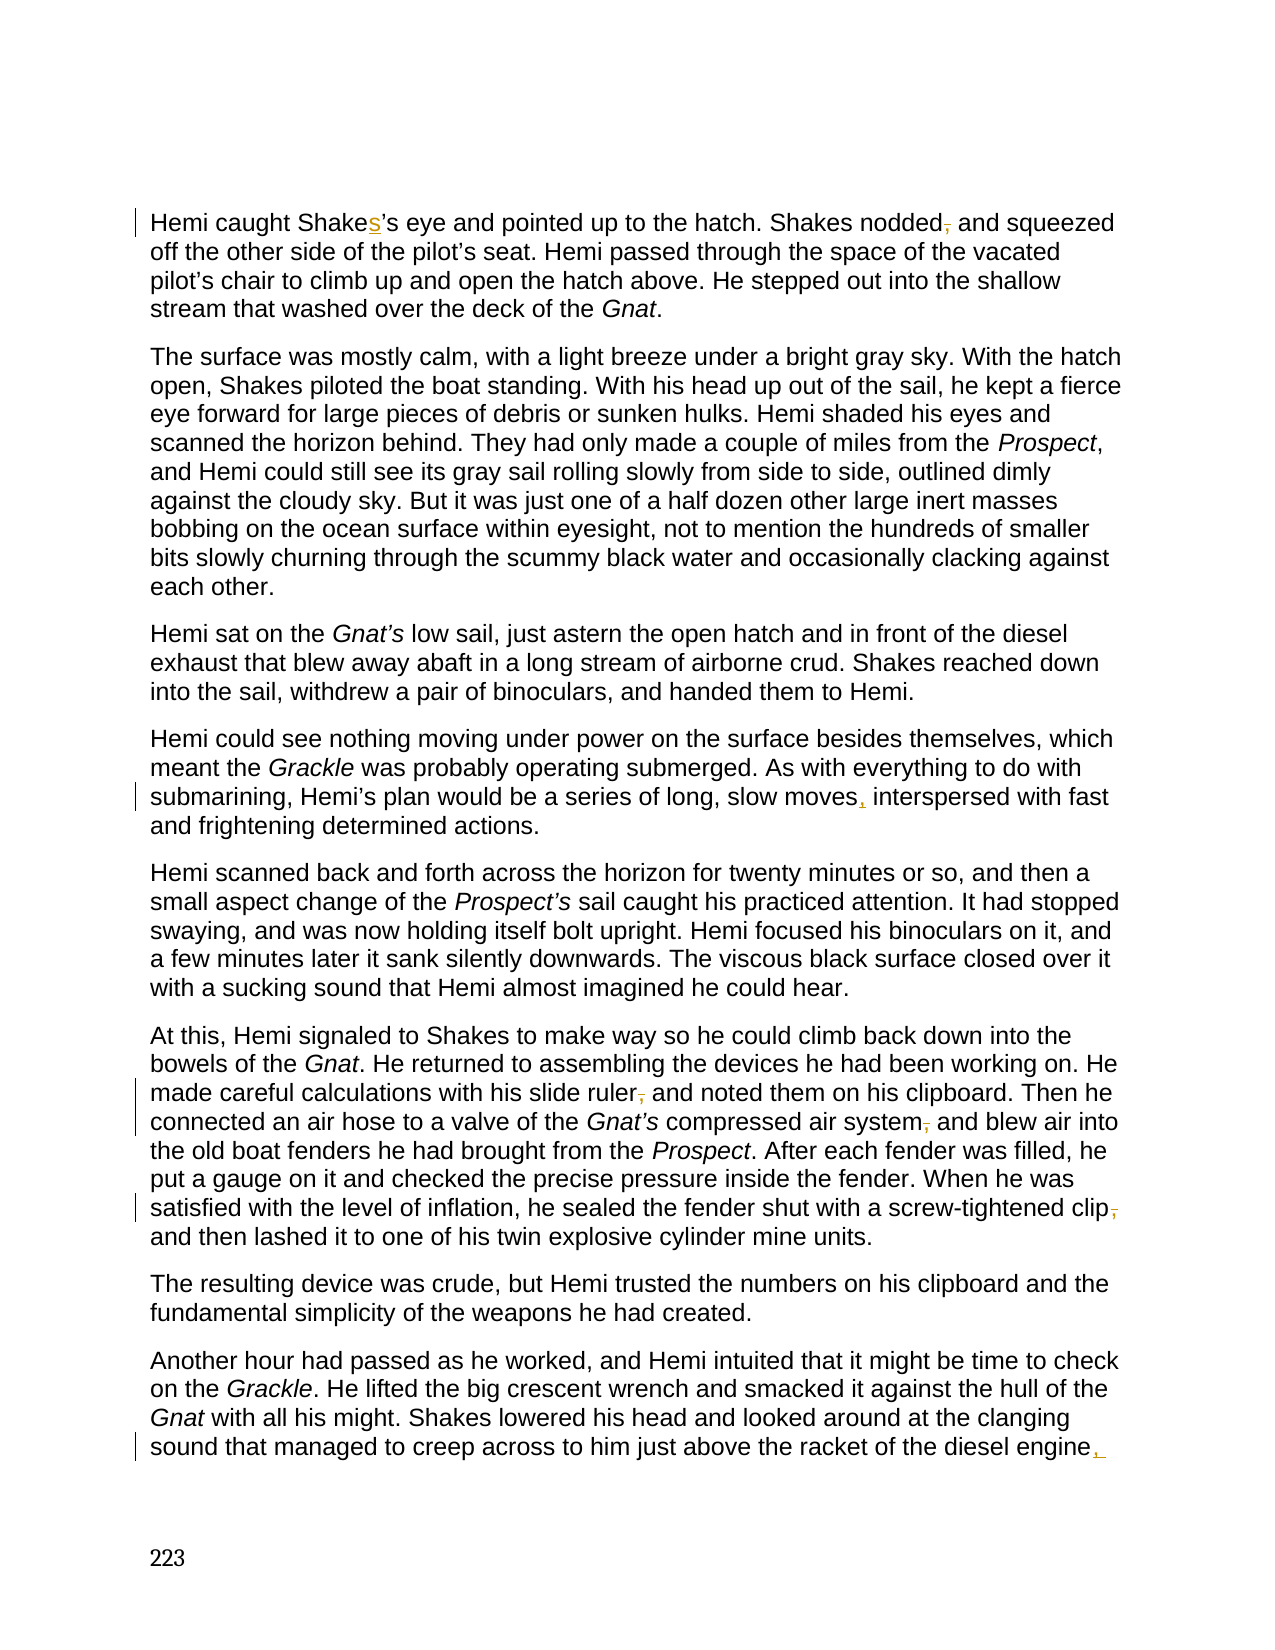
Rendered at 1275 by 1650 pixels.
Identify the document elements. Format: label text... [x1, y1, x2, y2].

text Another hour had passed as he worked, and Hemi intuited that it might be time to check on the Grackle. He lifted the big crescent wrench and smacked it against the hull of the Gnat with all his might. Shakes lowered his head and looked around at the clanging sound that managed to creep across to him just above the racket of the diesel engine, [150, 1346, 1125, 1461]
text At this, Hemi signaled to Shakes to make way so he could climb back down into the bowels of the Gnat. He returned to assembling the devices he had been working on. He made careful calculations with his slide ruler and noted them on his clipboard. Then he connected an air hose to a valve of the Gnat’s compressed air system and blew air into the old boat fenders he had brought from the Prospect. After each fender was filled, he put a gauge on it and checked the precise pressure inside the fender. When he was satisfied with the level of inflation, he sealed the fender shut with a screw-tightened clip and then lashed it to one of his twin explosive cylinder mine units. [150, 1021, 1125, 1251]
text The surface was mostly calm, with a light breeze under a bright gray sky. With the hatch open, Shakes piloted the boat standing. With his head up out of the sail, he kept a fierce eye forward for large pieces of debris or sunken hulks. Hemi shaded his eyes and scanned the horizon behind. They had only made a couple of miles from the Prospect, and Hemi could still see its gray sail rolling slowly from side to side, outlined dimly against the cloudy sky. But it was just one of a half dozen other large inert masses bobbing on the ocean surface within eyesight, not to mention the hundreds of smaller bits slowly churning through the scummy black water and occasionally clacking against each other. [150, 342, 1125, 601]
text Hemi scanned back and forth across the horizon for twenty minutes or so, and then a small aspect change of the Prospect’s sail caught his practiced attention. It had stopped swaying, and was now holding itself bolt upright. Hemi focused his binoculars on it, and a few minutes later it sank silently downwards. The viscous black surface closed over it with a sucking sound that Hemi almost imagined he could hear. [150, 858, 1125, 1002]
text Hemi caught Shakes’s eye and pointed up to the hatch. Shakes nodded and squeezed off the other side of the pilot’s seat. Hemi passed through the space of the vacated pilot’s chair to climb up and open the hatch above. He stepped out into the shallow stream that washed over the deck of the Gnat. [150, 208, 1125, 323]
text Hemi sat on the Gnat’s low sail, just astern the open hatch and in front of the diesel exhaust that blew away abaft in a long stream of airborne crud. Shakes reached down into the sail, withdrew a pair of binoculars, and handed them to Hemi. [150, 619, 1125, 706]
text The resulting device was crude, but Hemi trusted the numbers on his clipboard and the fundamental simplicity of the weapons he had created. [150, 1269, 1125, 1327]
text Hemi could see nothing moving under power on the surface besides themselves, which meant the Grackle was probably operating submerged. As with everything to do with submarining, Hemi’s plan would be a series of long, slow moves, interspersed with fast and frightening determined actions. [150, 724, 1125, 839]
